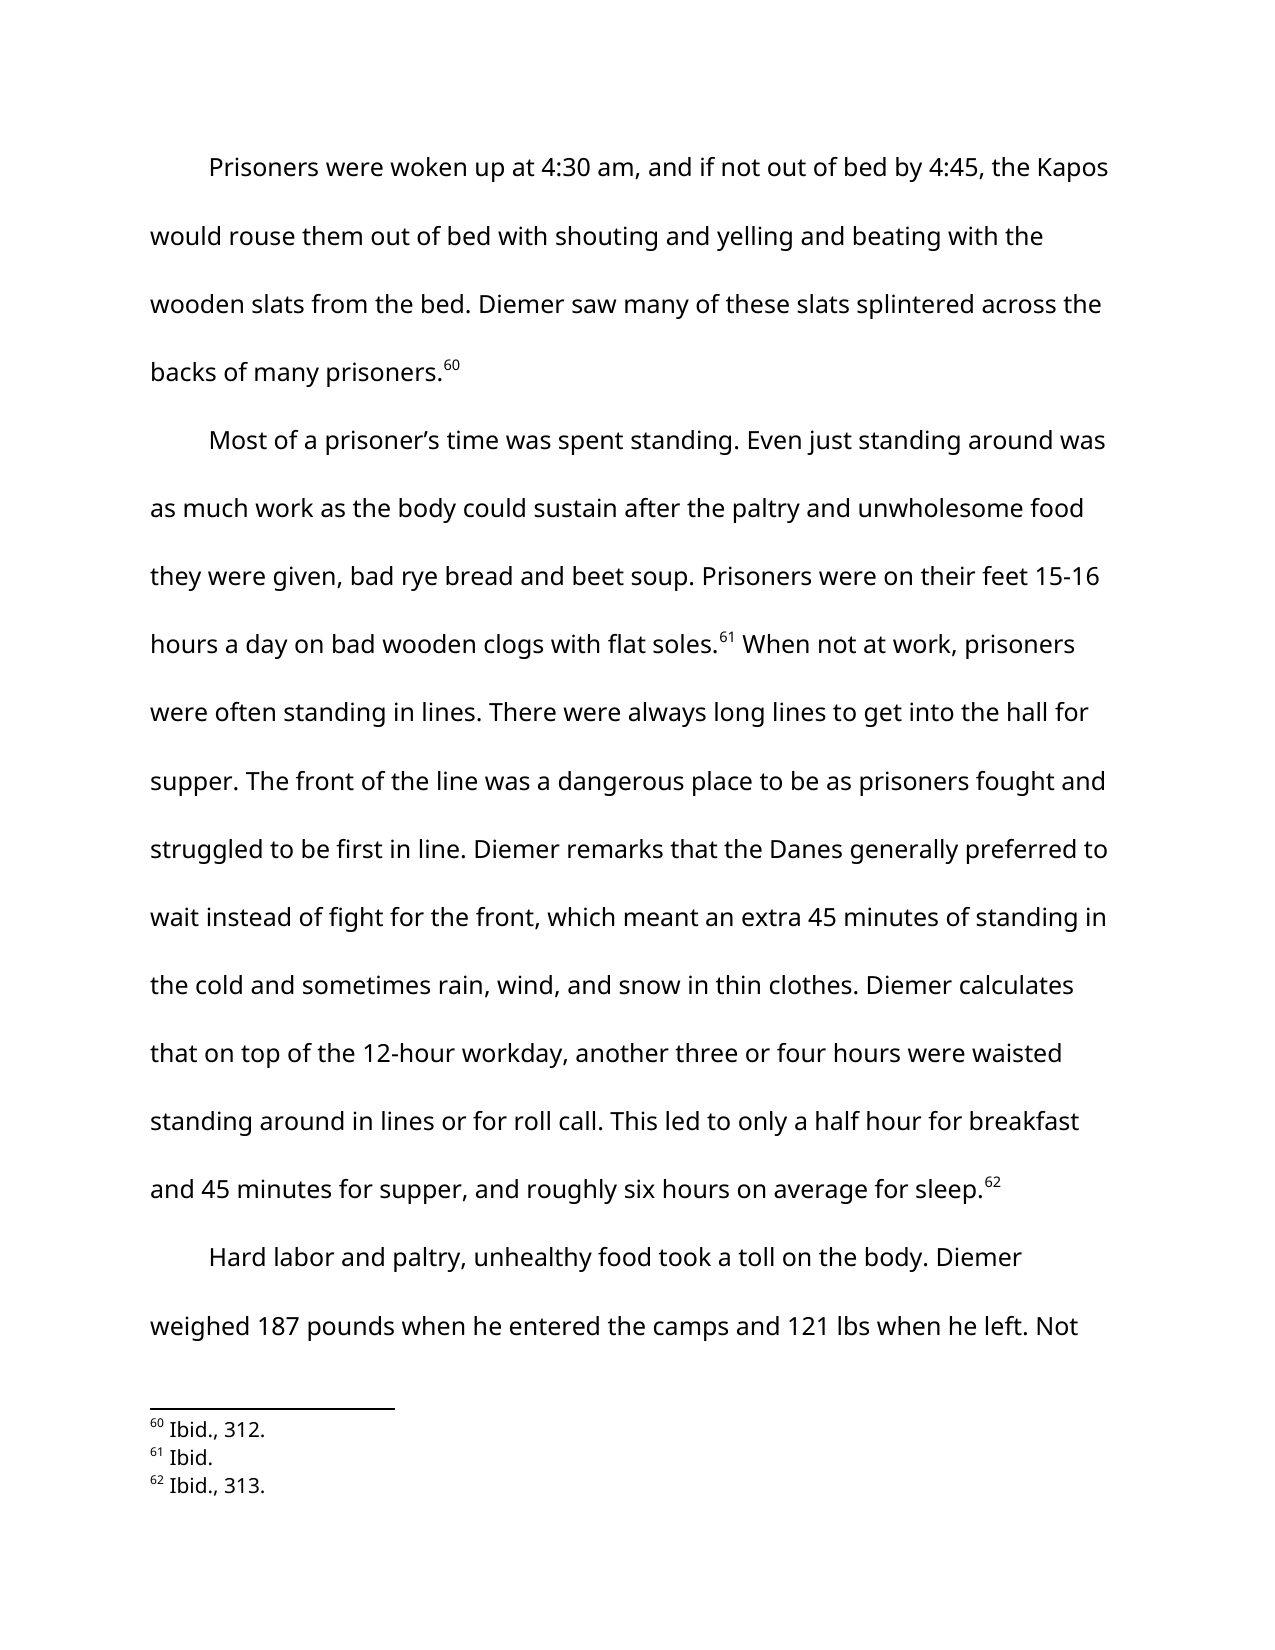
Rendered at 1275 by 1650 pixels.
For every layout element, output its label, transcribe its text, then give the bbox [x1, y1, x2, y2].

text Ibid. [150, 1443, 1125, 1472]
text Most of a prisoner’s time was spent standing. Even just standing around was as much work as the body could sustain after the paltry and unwholesome food they were given, bad rye bread and beet soup. Prisoners were on their feet 15-16 hours a day on bad wooden clogs with flat soles. When not at work, prisoners were often standing in lines. There were always long lines to get into the hall for supper. The front of the line was a dangerous place to be as prisoners fought and struggled to be first in line. Diemer remarks that the Danes generally preferred to wait instead of fight for the front, which meant an extra 45 minutes of standing in the cold and sometimes rain, wind, and snow in thin clothes. Diemer calculates that on top of the 12-hour workday, another three or four hours were waisted standing around in lines or for roll call. This led to only a half hour for breakfast and 45 minutes for supper, and roughly six hours on average for sleep. [150, 422, 1125, 1206]
text Hard labor and paltry, unhealthy food took a toll on the body. Diemer weighed 187 pounds when he entered the camps and 121 lbs when he left. Not [150, 1240, 1125, 1342]
text Ibid., 312. [150, 1415, 1125, 1443]
text Ibid., 313. [150, 1472, 1125, 1500]
text Prisoners were woken up at 4:30 am, and if not out of bed by 4:45, the Kapos would rouse them out of bed with shouting and yelling and beating with the wooden slats from the bed. Diemer saw many of these slats splintered across the backs of many prisoners. [150, 150, 1125, 388]
